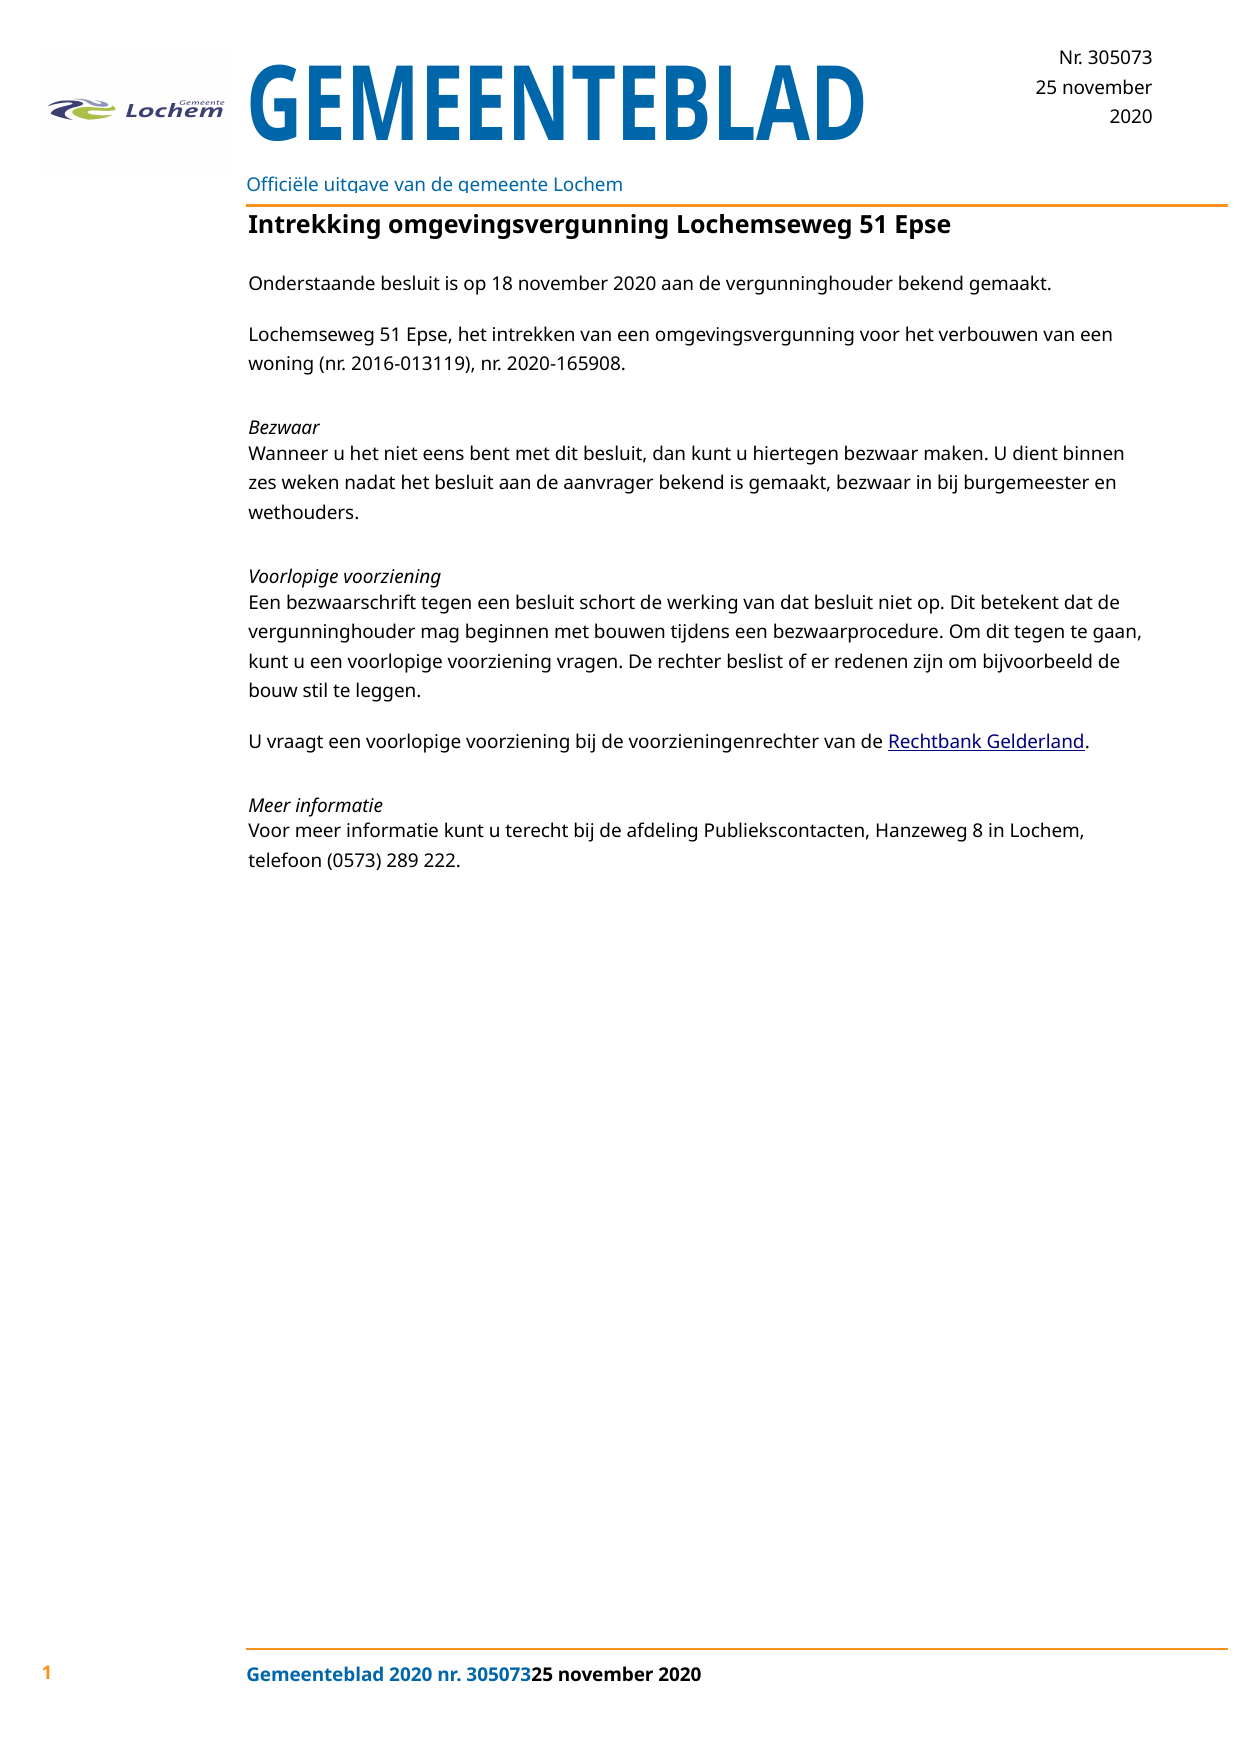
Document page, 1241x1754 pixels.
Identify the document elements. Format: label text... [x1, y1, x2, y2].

text Wanneer u het niet eens bent met dit besluit, dan kunt u hiertegen bezwaar maken. U dient binnen zes weken nadat het besluit aan de aanvrager bekend is gemaakt, bezwaar in bij burgemeester en wethouders. [248, 440, 1152, 525]
text Lochemseweg 51 Epse, het intrekken van een omgevingsvergunning voor het verbouwen van een woning (nr. 2016-013119), nr. 2020-165908. [248, 321, 1152, 376]
text Onderstaande besluit is op 18 november 2020 aan de vergunninghouder bekend gemaakt. [248, 270, 1152, 296]
text Voor meer informatie kunt u terecht bij de afdeling Publiekscontacten, Hanzeweg 8 in Lochem, telefoon (0573) 289 222. [248, 818, 1152, 873]
text Bezwaar [248, 414, 1152, 440]
text U vraagt een voorlopige voorziening bij de voorzieningenrechter van de Rechtbank Gelderland. [248, 728, 1152, 754]
text Een bezwaarschrift tegen een besluit schort de werking van dat besluit niet op. Dit betekent dat de vergunninghouder mag beginnen met bouwen tijdens een bezwaarprocedure. Om dit tegen te gaan, kunt u een voorlopige voorziening vragen. De rechter beslist of er redenen zijn om bijvoorbeeld de bouw stil te leggen. [248, 589, 1152, 703]
picture [41, 47, 231, 172]
text Voorlopige voorziening [248, 563, 1152, 589]
text Meer informatie [248, 792, 1152, 818]
text Intrekking omgevingsvergunning Lochemseweg 51 Epse [248, 207, 1152, 241]
